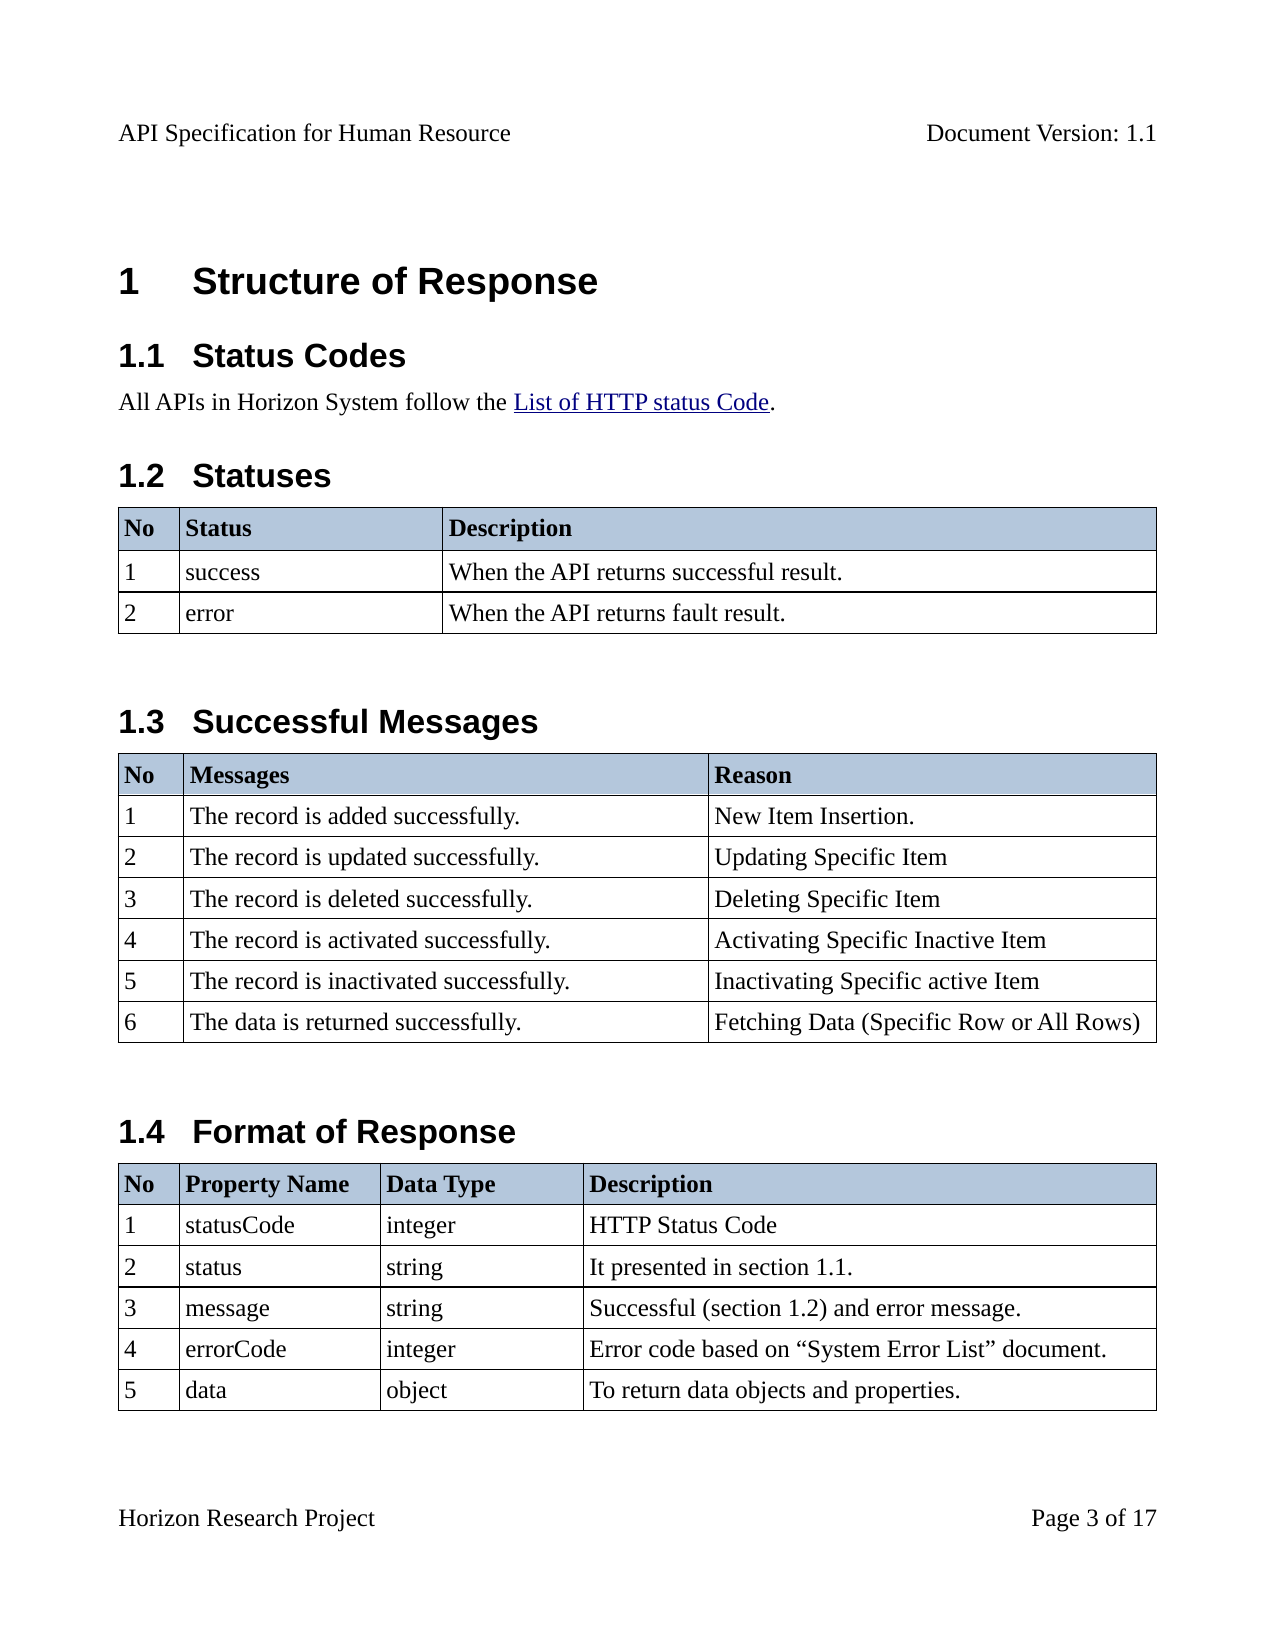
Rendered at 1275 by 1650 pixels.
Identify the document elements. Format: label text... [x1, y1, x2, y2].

table_cell object [381, 1370, 583, 1410]
table_header Description [443, 508, 1156, 550]
table_cell success [180, 551, 442, 591]
table_cell error [180, 593, 442, 633]
table_header Status [180, 508, 442, 550]
table_cell 2 [119, 593, 179, 633]
subtitle Format of Response [118, 1111, 1157, 1150]
table_cell message [180, 1288, 380, 1328]
table_header No [119, 754, 183, 794]
table_cell integer [381, 1329, 583, 1369]
table_header Reason [709, 754, 1156, 794]
table_cell To return data objects and properties. [584, 1370, 1156, 1410]
table_cell string [381, 1246, 583, 1286]
table_header No [119, 1164, 179, 1204]
table_header Description [584, 1164, 1156, 1204]
table_cell Activating Specific Inactive Item [709, 919, 1156, 959]
table_cell Successful (section 1.2) and error message. [584, 1288, 1156, 1328]
table_cell integer [381, 1205, 583, 1245]
table_cell status [180, 1246, 380, 1286]
table_header No [119, 508, 179, 550]
table_header Messages [184, 754, 708, 794]
table_cell Inactivating Specific active Item [709, 961, 1156, 1001]
table_cell 3 [119, 878, 183, 918]
table_cell 5 [119, 961, 183, 1001]
table_cell 4 [119, 1329, 179, 1369]
subtitle Successful Messages [118, 702, 1157, 741]
table_cell 2 [119, 837, 183, 877]
table_cell errorCode [180, 1329, 380, 1369]
table_cell 5 [119, 1370, 179, 1410]
table_cell New Item Insertion. [709, 796, 1156, 836]
table_header Data Type [381, 1164, 583, 1204]
table_cell Deleting Specific Item [709, 878, 1156, 918]
subtitle Statuses [118, 455, 1157, 494]
table_cell 1 [119, 1205, 179, 1245]
table_cell Error code based on “System Error List” document. [584, 1329, 1156, 1369]
subtitle Status Codes [118, 336, 1157, 374]
table_cell HTTP Status Code [584, 1205, 1156, 1245]
table_cell data [180, 1370, 380, 1410]
table_cell 6 [119, 1002, 183, 1042]
table_cell When the API returns fault result. [443, 593, 1156, 633]
table_cell The record is inactivated successfully. [184, 961, 708, 1001]
table_cell It presented in section 1.1. [584, 1246, 1156, 1286]
table_cell 3 [119, 1288, 179, 1328]
table_header Property Name [180, 1164, 380, 1204]
table_cell 1 [119, 796, 183, 836]
table_cell The record is activated successfully. [184, 919, 708, 959]
table_cell When the API returns successful result. [443, 551, 1156, 591]
table_cell The record is added successfully. [184, 796, 708, 836]
text All APIs in Horizon System follow the List of HTTP status Code. [118, 387, 1157, 416]
table_cell 2 [119, 1246, 179, 1286]
table_cell The record is updated successfully. [184, 837, 708, 877]
table_cell Fetching Data (Specific Row or All Rows) [709, 1002, 1156, 1042]
table_cell 4 [119, 919, 183, 959]
table_cell 1 [119, 551, 179, 591]
subtitle Structure of Response [118, 259, 1157, 302]
table_cell statusCode [180, 1205, 380, 1245]
table_cell The record is deleted successfully. [184, 878, 708, 918]
table_cell string [381, 1288, 583, 1328]
table_cell Updating Specific Item [709, 837, 1156, 877]
table_cell The data is returned successfully. [184, 1002, 708, 1042]
